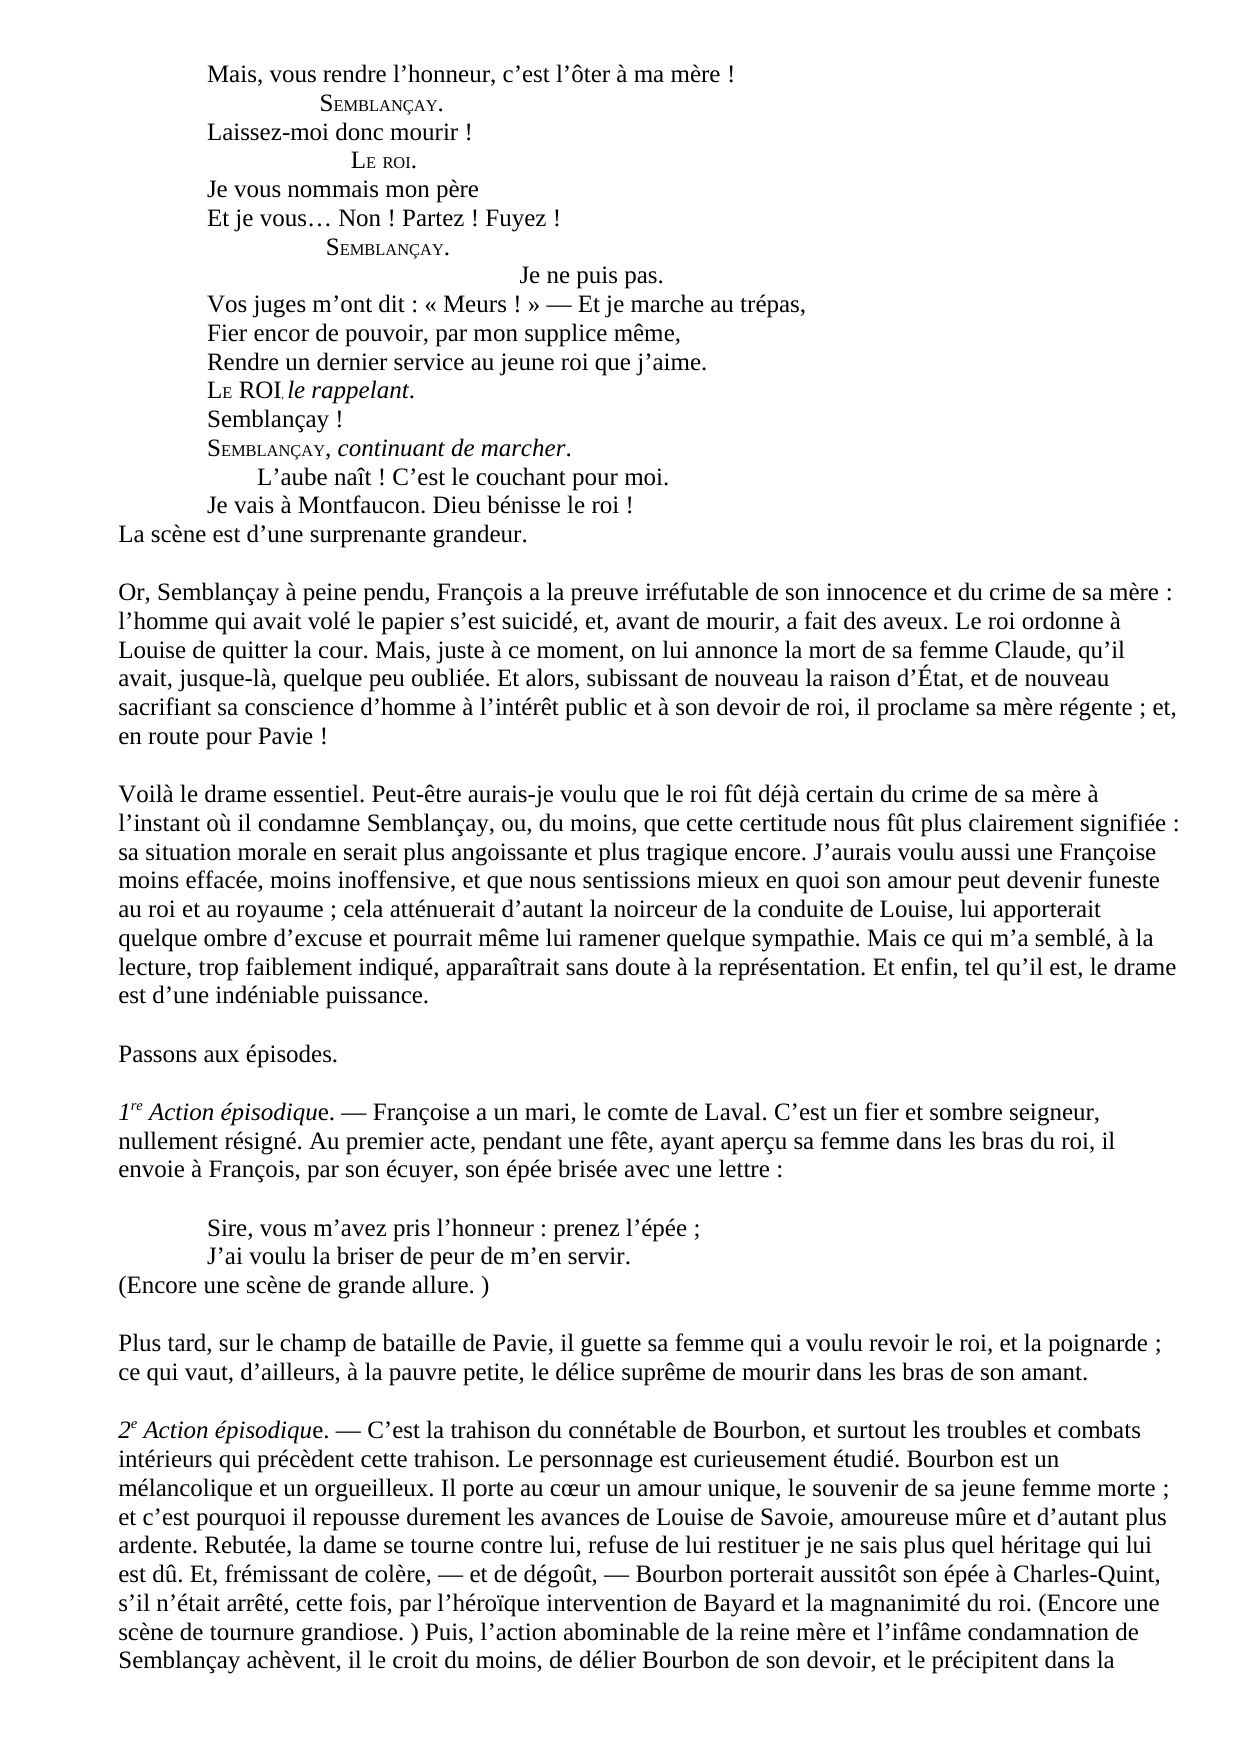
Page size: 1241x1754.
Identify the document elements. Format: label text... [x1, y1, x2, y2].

text Plus tard, sur le champ de bataille de Pavie, il guette sa femme qui a voulu revoir le roi, et la poignarde ; ce qui vaut, d’ailleurs, à la pauvre petite, le délice suprême de mourir dans les bras de son amant. [118, 1328, 1181, 1386]
text Semblançay, continuant de marcher. [207, 433, 1181, 462]
text Voilà le drame essentiel. Peut-être aurais-je voulu que le roi fût déjà certain du crime de sa mère à l’instant où il condamne Semblançay, ou, du moins, que cette certitude nous fût plus clairement signifiée : sa situation morale en serait plus angoissante et plus tragique encore. J’aurais voulu aussi une Françoise moins effacée, moins inoffensive, et que nous sentissions mieux en quoi son amour peut devenir funeste au roi et au royaume ; cela atténuerait d’autant la noirceur de la conduite de Louise, lui apporterait quelque ombre d’excuse et pourrait même lui ramener quelque sympathie. Mais ce qui m’a semblé, à la lecture, trop faiblement indiqué, apparaîtrait sans doute à la représentation. Et enfin, tel qu’il est, le drame est d’une indéniable puissance. [118, 779, 1181, 1009]
text J’ai voulu la briser de peur de m’en servir. [207, 1241, 1181, 1270]
text Sire, vous m’avez pris l’honneur : prenez l’épée ; [207, 1213, 1181, 1241]
text Vos juges m’ont dit : « Meurs ! » — Et je marche au trépas, [207, 289, 1181, 318]
text Rendre un dernier service au jeune roi que j’aime. [207, 347, 1181, 375]
text Et je vous… Non ! Partez ! Fuyez ! [207, 203, 1181, 232]
text (Encore une scène de grande allure. ) [118, 1270, 1181, 1299]
text La scène est d’une surprenante grandeur. [118, 519, 1181, 548]
text Le roi. [207, 145, 1181, 174]
text Semblançay. [207, 88, 1181, 117]
text Je vais à Montfaucon. Dieu bénisse le roi ! [207, 490, 1181, 519]
text Or, Semblançay à peine pendu, François a la preuve irréfutable de son innocence et du crime de sa mère : l’homme qui avait volé le papier s’est suicidé, et, avant de mourir, a fait des aveux. Le roi ordonne à Louise de quitter la cour. Mais, juste à ce moment, on lui annonce la mort de sa femme Claude, qu’il avait, jusque-là, quelque peu oubliée. Et alors, subissant de nouveau la raison d’État, et de nouveau sacrifiant sa conscience d’homme à l’intérêt public et à son devoir de roi, il proclame sa mère régente ; et, en route pour Pavie ! [118, 577, 1181, 750]
text Je ne puis pas. [207, 260, 1181, 289]
text Laissez-moi donc mourir ! [207, 117, 1181, 145]
text Semblançay ! [207, 404, 1181, 433]
text Fier encor de pouvoir, par mon supplice même, [207, 318, 1181, 347]
text Le ROI, le rappelant. [207, 375, 1181, 404]
text Semblançay. [207, 232, 1181, 260]
text Passons aux épisodes. [118, 1039, 1181, 1067]
text 1re Action épisodique. — Françoise a un mari, le comte de Laval. C’est un fier et sombre seigneur, nullement résigné. Au premier acte, pendant une fête, ayant aperçu sa femme dans les bras du roi, il envoie à François, par son écuyer, son épée brisée avec une lettre : [118, 1097, 1181, 1183]
text L’aube naît ! C’est le couchant pour moi. [207, 462, 1181, 490]
text Mais, vous rendre l’honneur, c’est l’ôter à ma mère ! [207, 59, 1181, 88]
text 2e Action épisodique. — C’est la trahison du connétable de Bourbon, et surtout les troubles et combats intérieurs qui précèdent cette trahison. Le personnage est curieusement étudié. Bourbon est un mélancolique et un orgueilleux. Il porte au cœur un amour unique, le souvenir de sa jeune femme morte ; et c’est pourquoi il repousse durement les avances de Louise de Savoie, amoureuse mûre et d’autant plus ardente. Rebutée, la dame se tourne contre lui, refuse de lui restituer je ne sais plus quel héritage qui lui est dû. Et, frémissant de colère, — et de dégoût, — Bourbon porterait aussitôt son épée à Charles-Quint, s’il n’était arrêté, cette fois, par l’héroïque intervention de Bayard et la magnanimité du roi. (Encore une scène de tournure grandiose. ) Puis, l’action abominable de la reine mère et l’infâme condamnation de Semblançay achèvent, il le croit du moins, de délier Bourbon de son devoir, et le précipitent dans la [118, 1415, 1181, 1674]
text Je vous nommais mon père [207, 174, 1181, 203]
